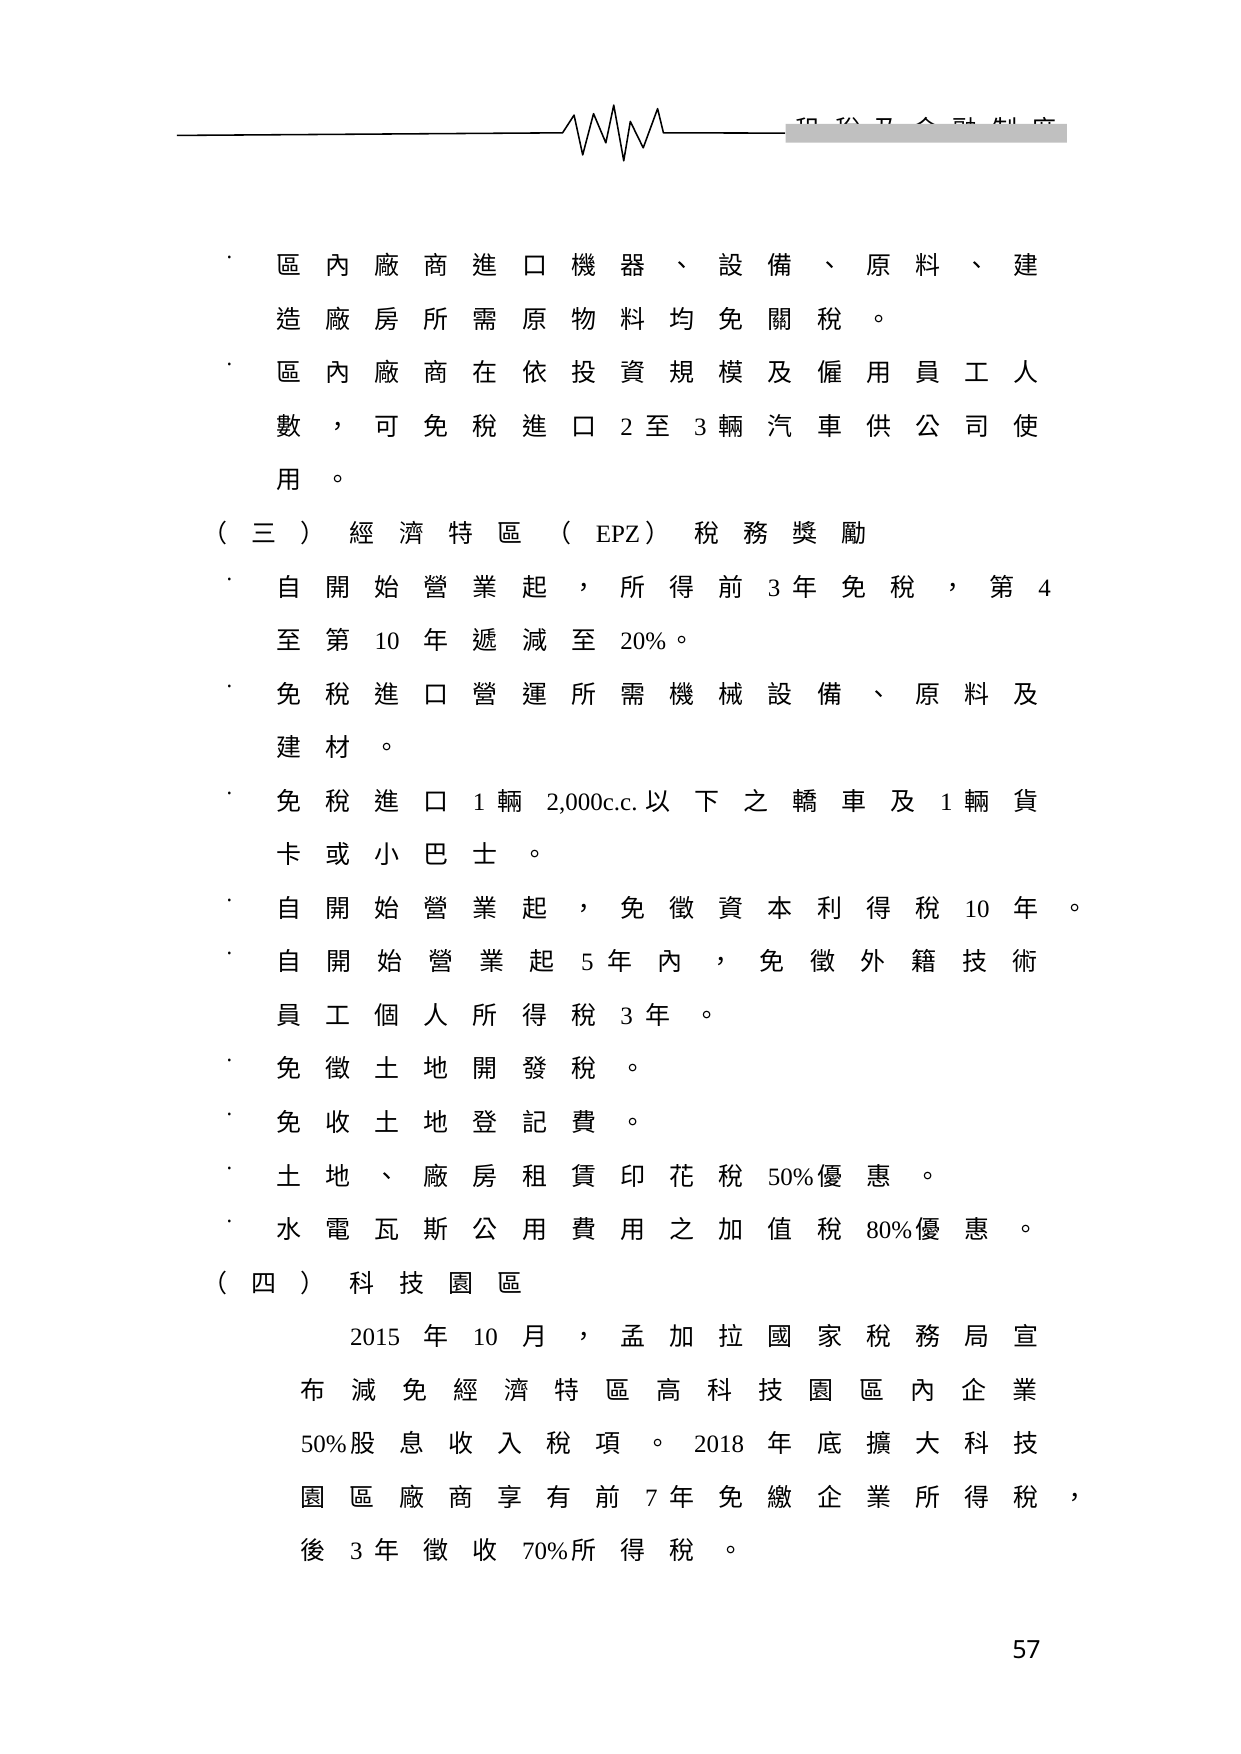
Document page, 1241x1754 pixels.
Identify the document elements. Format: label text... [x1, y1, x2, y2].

text ˙ 自開始營業起5年內，免徵外籍技術員工個人所得稅3年。 [227, 933, 1063, 1040]
text ˙ 土地、廠房租賃印花稅50%優惠。 [227, 1147, 1063, 1201]
text 2015年10月，孟加拉國家稅務局宣布減免經濟特區高科技園區內企業50%股息收入稅項。2018年底擴大科技園區廠商享有前7年免繳企業所得稅，後3年徵收70%所得稅。 [276, 1308, 1063, 1576]
text ˙ 自開始營業起，免徵資本利得稅10年。 [227, 880, 1063, 933]
text ˙ 免稅進口營運所需機械設備、原料及建材。 [227, 666, 1063, 773]
text ˙ 免徵土地開發稅。 [227, 1040, 1063, 1094]
text ˙ 免稅進口1輛2,000c.c.以下之轎車及1輛貨卡或小巴士。 [227, 773, 1063, 880]
text （三）經濟特區（EPZ）稅務獎勵 [202, 505, 1063, 558]
text （四）科技園區 [202, 1254, 1063, 1308]
text ˙ 區內廠商進口機器、設備、原料、建造廠房所需原物料均免關稅。 [227, 237, 1063, 344]
text ˙ 自開始營業起，所得前3年免稅，第4至第10年遞減至20%。 [227, 558, 1063, 666]
text ˙ 免收土地登記費。 [227, 1094, 1063, 1147]
text ˙ 區內廠商在依投資規模及僱用員工人數，可免稅進口2至3輛汽車供公司使用。 [227, 344, 1063, 505]
text ˙ 水電瓦斯公用費用之加值稅80%優惠。 [227, 1201, 1063, 1254]
